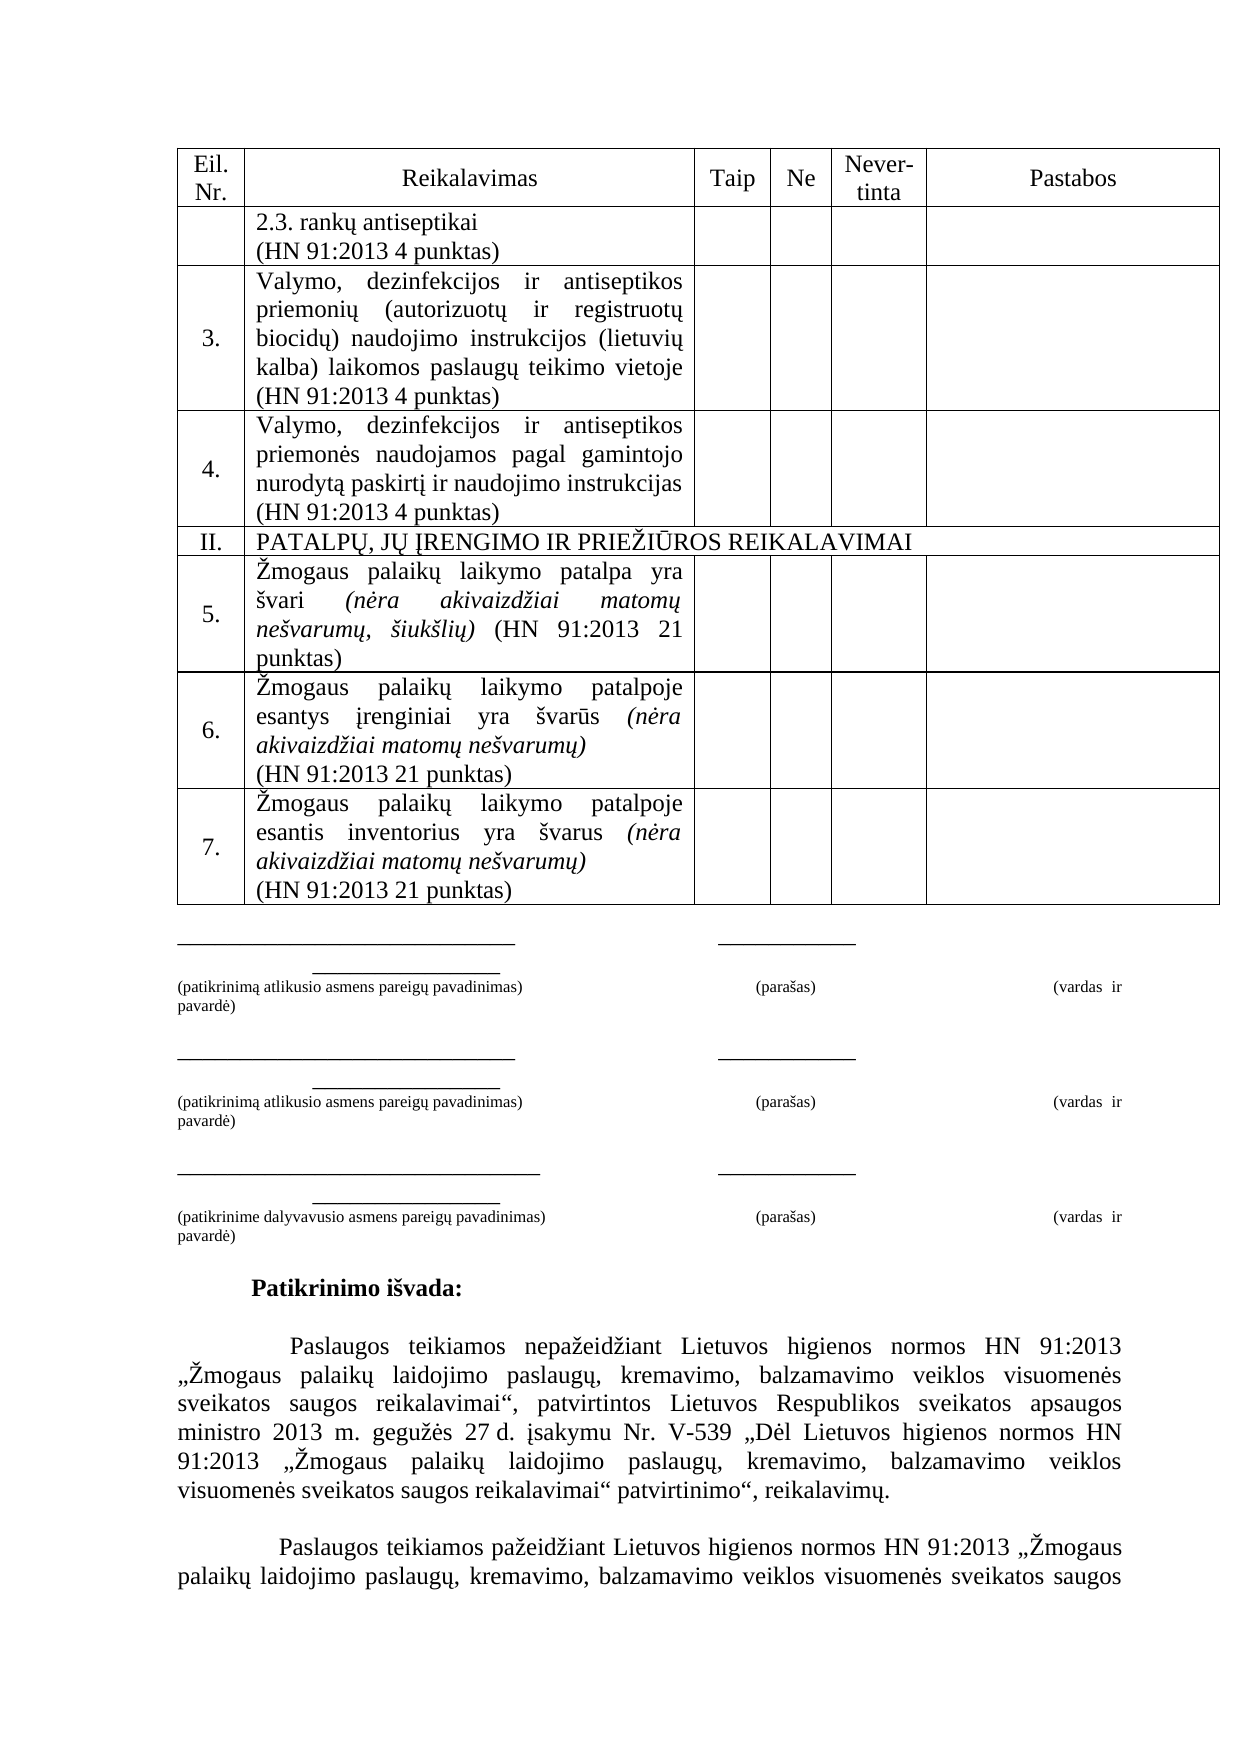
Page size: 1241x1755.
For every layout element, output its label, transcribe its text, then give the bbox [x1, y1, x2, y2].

table_cell [927, 789, 1219, 903]
text (patikrinime dalyvavusio asmens pareigų pavadinimas) (parašas) (vardas ir pavardė) [177, 1206, 1122, 1245]
table_cell [771, 207, 831, 265]
table_header Never- tinta [832, 149, 926, 206]
table_cell 4. [178, 411, 244, 526]
table_cell II. [178, 527, 244, 555]
table_cell [695, 556, 770, 671]
table_cell [178, 207, 244, 265]
table_cell [771, 556, 831, 671]
text  Paslaugos teikiamos nepažeidžiant Lietuvos higienos normos HN 91:2013 „Žmogaus palaikų laidojimo paslaugų, kremavimo, balzamavimo veiklos visuomenės sveikatos saugos reikalavimai“, patvirtintos Lietuvos Respublikos sveikatos apsaugos ministro 2013 m. gegužės 27 d. įsakymu Nr. V-539 „Dėl Lietuvos higienos normos HN 91:2013 „Žmogaus palaikų laidojimo paslaugų, kremavimo, balzamavimo veiklos visuomenės sveikatos saugos reikalavimai“ patvirtinimo“, reikalavimų. [177, 1331, 1122, 1503]
table_cell [927, 207, 1219, 265]
table_cell [927, 556, 1219, 671]
table_cell 7. [178, 789, 244, 903]
table_cell [771, 266, 831, 409]
table_cell 6. [178, 673, 244, 787]
table_cell [695, 789, 770, 903]
table_cell [771, 673, 831, 787]
text (patikrinimą atlikusio asmens pareigų pavadinimas) (parašas) (vardas ir pavardė) [177, 1091, 1122, 1130]
text ___________________________ ___________ _______________ [177, 1034, 1122, 1091]
table_cell [771, 411, 831, 526]
table_cell [832, 556, 926, 671]
table_cell [695, 411, 770, 526]
table_header Eil. Nr. [178, 149, 244, 206]
table_cell Valymo, dezinfekcijos ir antiseptikos priemonių (autorizuotų ir registruotų biocidų) naudojimo instrukcijos (lietuvių kalba) laikomos paslaugų teikimo vietoje (HN 91:2013 4 punktas) [245, 266, 694, 409]
text _____________________________ ___________ _______________ [177, 1149, 1122, 1206]
table_cell [927, 673, 1219, 787]
table_cell [695, 207, 770, 265]
table_cell 2.3. rankų antiseptikai (HN 91:2013 4 punktas) [245, 207, 694, 265]
table_cell [927, 266, 1219, 409]
table_header Taip [695, 149, 770, 206]
table_header Ne [771, 149, 831, 206]
table_cell Žmogaus palaikų laikymo patalpoje esantys įrenginiai yra švarūs (nėra akivaizdžiai matomų nešvarumų) (HN 91:2013 21 punktas) [245, 673, 694, 787]
table_cell Žmogaus palaikų laikymo patalpa yra švari (nėra akivaizdžiai matomų nešvarumų, šiukšlių) (HN 91:2013 21 punktas) [245, 556, 694, 671]
table_cell [832, 411, 926, 526]
text  Paslaugos teikiamos pažeidžiant Lietuvos higienos normos HN 91:2013 „Žmogaus palaikų laidojimo paslaugų, kremavimo, balzamavimo veiklos visuomenės sveikatos saugos [177, 1532, 1122, 1590]
table_header Pastabos [927, 149, 1219, 206]
text ___________________________ ___________ _______________ [177, 919, 1122, 976]
table_cell [771, 789, 831, 903]
table_header Reikalavimas [245, 149, 694, 206]
table_cell [927, 411, 1219, 526]
table_cell [832, 207, 926, 265]
table_cell PATALPŲ, JŲ ĮRENGIMO IR PRIEŽIŪROS REIKALAVIMAI [245, 527, 1219, 555]
table_cell [832, 673, 926, 787]
table_cell [832, 266, 926, 409]
table_cell [832, 789, 926, 903]
text (patikrinimą atlikusio asmens pareigų pavadinimas) (parašas) (vardas ir pavardė) [177, 976, 1122, 1015]
table_cell [695, 673, 770, 787]
table_cell [695, 266, 770, 409]
table_cell 3. [178, 266, 244, 409]
table_cell Valymo, dezinfekcijos ir antiseptikos priemonės naudojamos pagal gamintojo nurodytą paskirtį ir naudojimo instrukcijas (HN 91:2013 4 punktas) [245, 411, 694, 526]
table_cell 5. [178, 556, 244, 671]
table_cell Žmogaus palaikų laikymo patalpoje esantis inventorius yra švarus (nėra akivaizdžiai matomų nešvarumų) (HN 91:2013 21 punktas) [245, 789, 694, 903]
text Patikrinimo išvada: [177, 1273, 1122, 1302]
